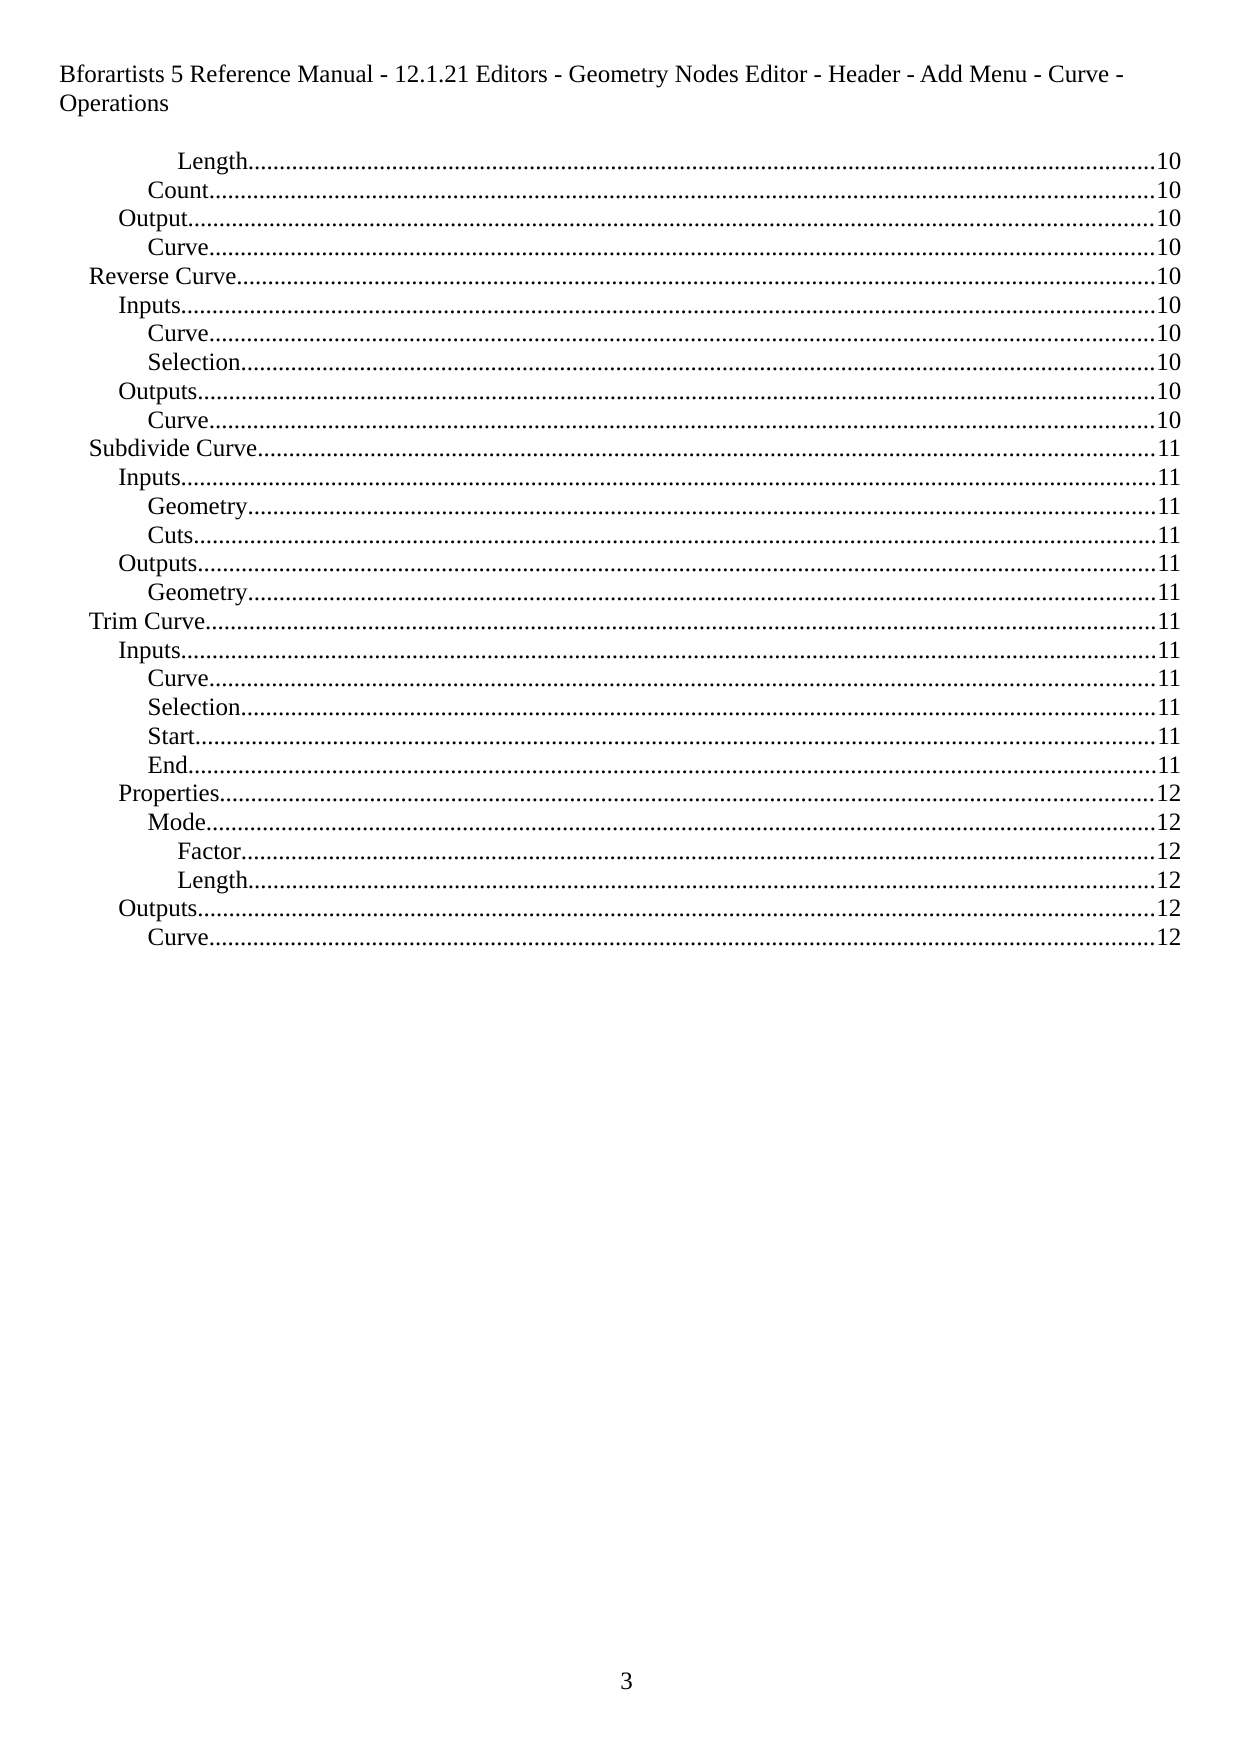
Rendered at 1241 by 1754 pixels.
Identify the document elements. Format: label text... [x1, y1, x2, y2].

text Cuts 11 [147, 520, 1181, 548]
text Length 12 [177, 865, 1181, 893]
text Outputs 12 [118, 893, 1181, 922]
text Curve 10 [147, 405, 1181, 433]
text Curve 11 [147, 663, 1181, 692]
text End 11 [147, 750, 1181, 778]
text Start 11 [147, 721, 1181, 750]
text Geometry 11 [147, 577, 1181, 606]
text Outputs 10 [118, 376, 1181, 405]
text Geometry 11 [147, 491, 1181, 520]
text Inputs 11 [118, 462, 1181, 491]
text Selection 10 [147, 347, 1181, 376]
text Curve 10 [147, 318, 1181, 347]
text Subdivide Curve 11 [88, 433, 1181, 462]
text Count 10 [147, 175, 1181, 203]
text Inputs 11 [118, 635, 1181, 663]
text Output 10 [118, 203, 1181, 232]
text Selection 11 [147, 692, 1181, 721]
text Mode 12 [147, 807, 1181, 836]
text Outputs 11 [118, 548, 1181, 577]
text Curve 10 [147, 232, 1181, 261]
text Reverse Curve 10 [88, 261, 1181, 290]
text Properties 12 [118, 778, 1181, 807]
text Inputs 10 [118, 290, 1181, 318]
text Trim Curve 11 [88, 606, 1181, 635]
text Curve 12 [147, 922, 1181, 951]
text Factor 12 [177, 836, 1181, 865]
text Length 10 [177, 146, 1181, 175]
